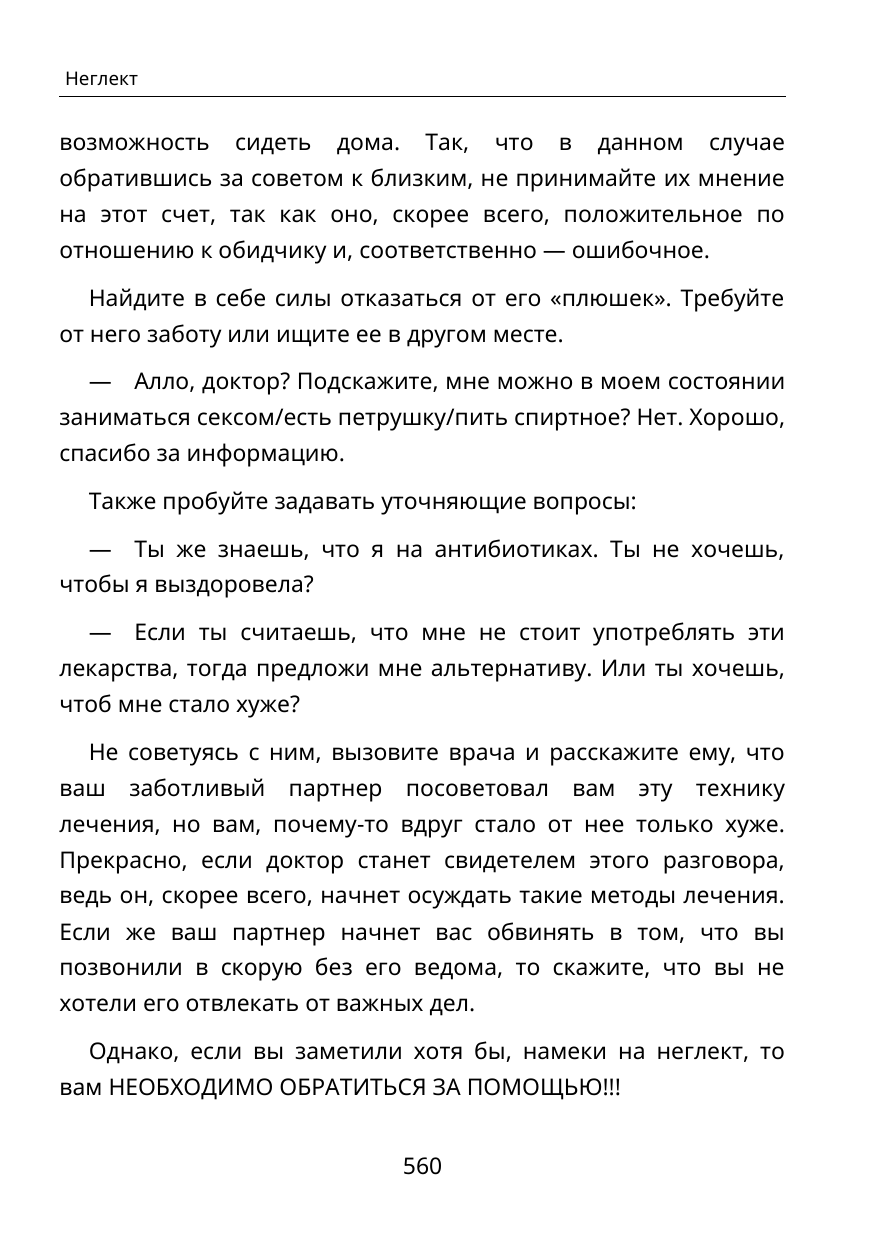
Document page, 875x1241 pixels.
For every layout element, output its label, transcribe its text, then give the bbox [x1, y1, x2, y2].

list Алло, доктор? Подскажите, мне можно в моем состоянии заниматься сексом/есть петрушку/пить спиртное? Нет. Хорошо, спасибо за информацию. [59, 365, 786, 468]
text возможность сидеть дома. Так, что в данном случае обратившись за советом к близким, не принимайте их мнение на этот счет, так как оно, скорее всего, положительное по отношению к обидчику и, соответственно — ошибочное. [59, 126, 786, 265]
text Найдите в себе силы отказаться от его «плюшек». Требуйте от него заботу или ищите ее в другом месте. [59, 282, 786, 349]
text Однако, если вы заметили хотя бы, намеки на неглект, то вам НЕОБХОДИМО ОБРАТИТЬСЯ ЗА ПОМОЩЬЮ!!! [59, 1035, 786, 1102]
list Если ты считаешь, что мне не стоит употреблять эти лекарства, тогда предложи мне альтернативу. Или ты хочешь, чтоб мне стало хуже? [59, 616, 786, 719]
text Не советуясь с ним, вызовите врача и расскажите ему, что ваш заботливый партнер посоветовал вам эту технику лечения, но вам, почему-то вдруг стало от нее только хуже. Прекрасно, если доктор станет свидетелем этого разговора, ведь он, скорее всего, начнет осуждать такие методы лечения. Если же ваш партнер начнет вас обвинять в том, что вы позвонили в скорую без его ведома, то скажите, что вы не хотели его отвлекать от важных дел. [59, 736, 786, 1018]
list Ты же знаешь, что я на антибиотиках. Ты не хочешь, чтобы я выздоровела? [59, 532, 786, 600]
text Также пробуйте задавать уточняющие вопросы: [59, 485, 786, 516]
